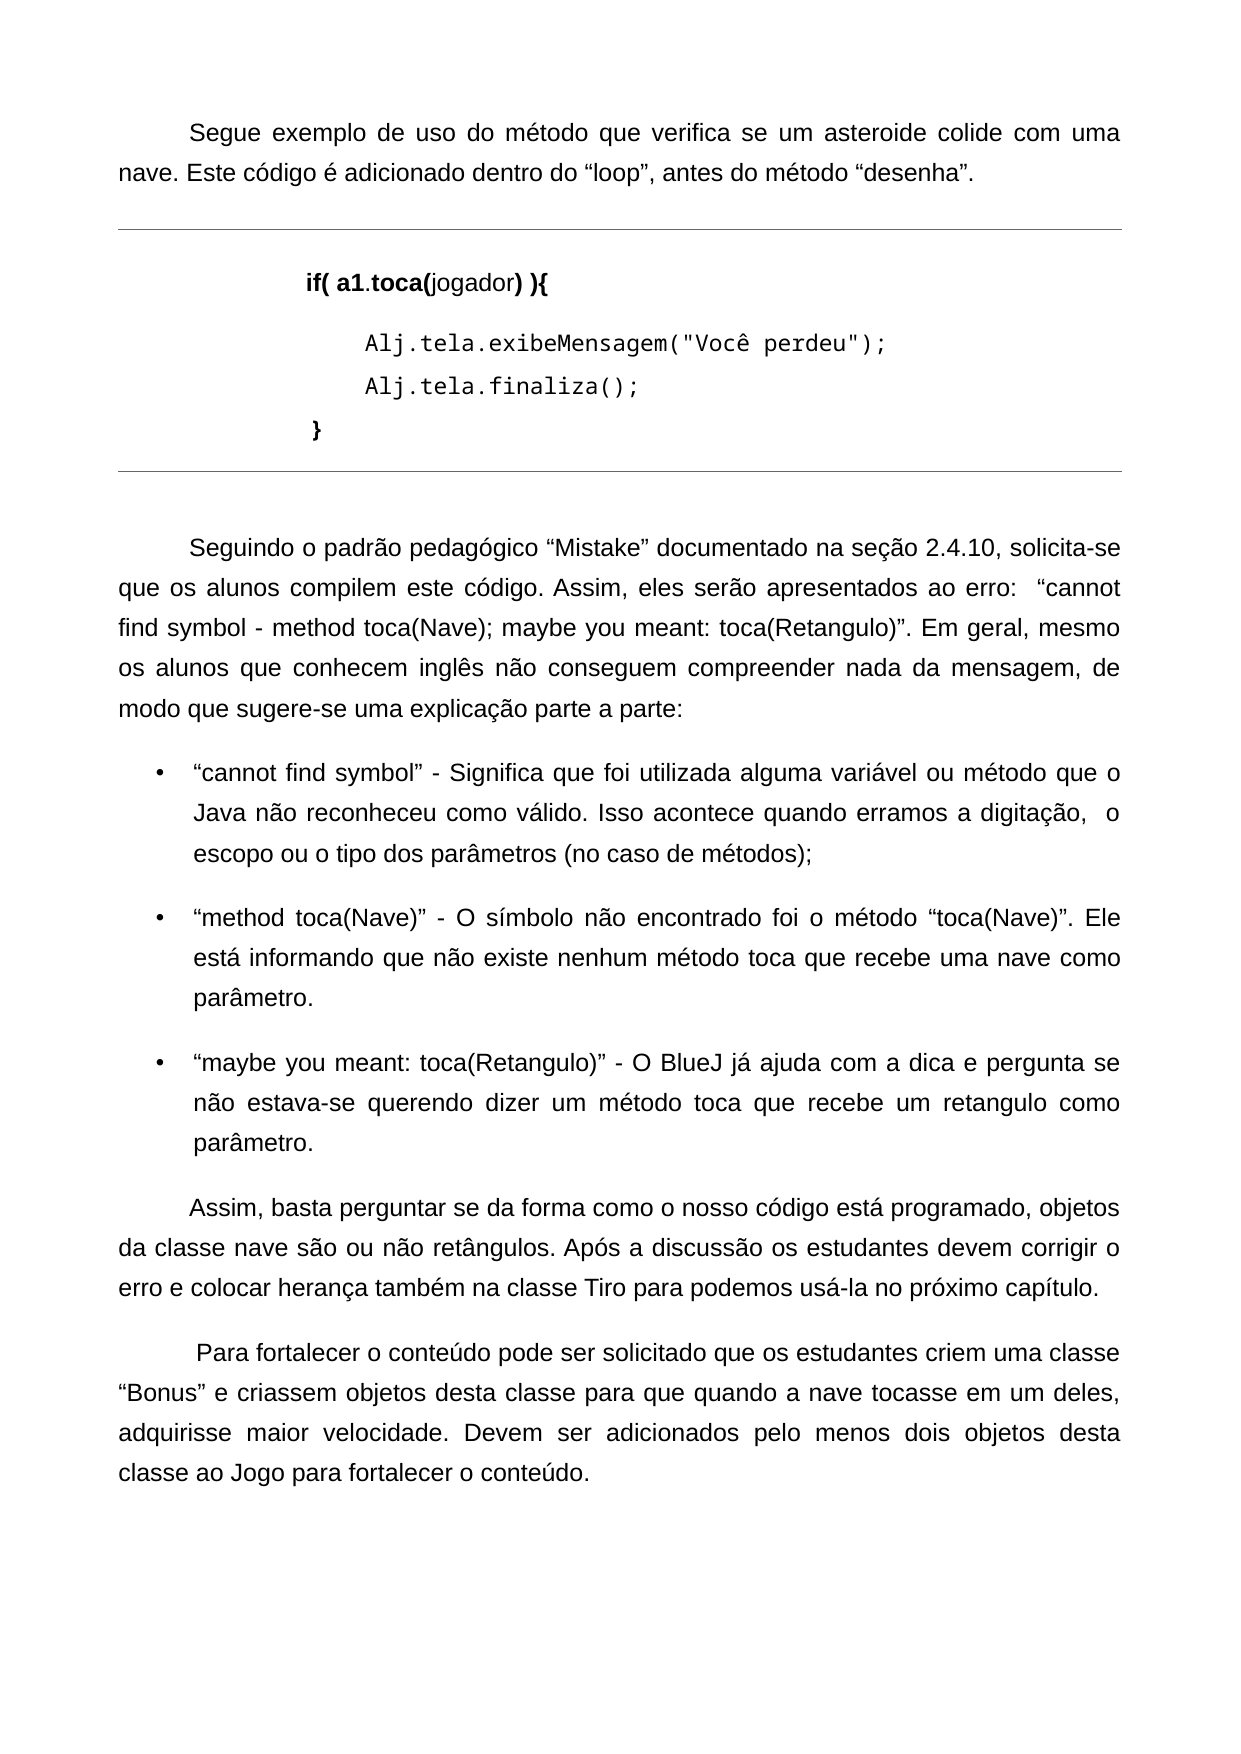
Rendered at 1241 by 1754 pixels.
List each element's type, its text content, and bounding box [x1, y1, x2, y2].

list “maybe you meant: toca(Retangulo)” - O BlueJ já ajuda com a dica e pergunta se não estava-se querendo dizer um método toca que recebe um retangulo como parâmetro. [156, 1048, 1122, 1157]
text Alj.tela.finaliza(); [145, 370, 1096, 401]
text Para fortalecer o conteúdo pode ser solicitado que os estudantes criem uma classe “Bonus” e criassem objetos desta classe para que quando a nave tocasse em um deles, adquirisse maior velocidade. Devem ser adicionados pelo menos dois objetos desta classe ao Jogo para fortalecer o conteúdo. [118, 1337, 1122, 1487]
text Alj.tela.exibeMensagem("Você perdeu"); [145, 327, 1096, 358]
list “method toca(Nave)” - O símbolo não encontrado foi o método “toca(Nave)”. Ele está informando que não existe nenhum método toca que recebe uma nave como parâmetro. [156, 903, 1122, 1012]
text Seguindo o padrão pedagógico “Mistake” documentado na seção 2.4.10, solicita-se que os alunos compilem este código. Assim, eles serão apresentados ao erro: “cannot find symbol - method toca(Nave); maybe you meant: toca(Retangulo)”. Em geral, mesmo os alunos que conhecem inglês não conseguem compreender nada da mensagem, de modo que sugere-se uma explicação parte a parte: [118, 533, 1122, 722]
text Segue exemplo de uso do método que verifica se um asteroide colide com uma nave. Este código é adicionado dentro do “loop”, antes do método “desenha”. [118, 118, 1122, 187]
text if( a1.toca(jogador) ){ [145, 268, 1096, 297]
list “cannot find symbol” - Significa que foi utilizada alguma variável ou método que o Java não reconheceu como válido. Isso acontece quando erramos a digitação, o escopo ou o tipo dos parâmetros (no caso de métodos); [156, 758, 1122, 867]
text } [145, 413, 1096, 444]
text Assim, basta perguntar se da forma como o nosso código está programado, objetos da classe nave são ou não retângulos. Após a discussão os estudantes devem corrigir o erro e colocar herança também na classe Tiro para podemos usá-la no próximo capítulo. [118, 1193, 1122, 1302]
